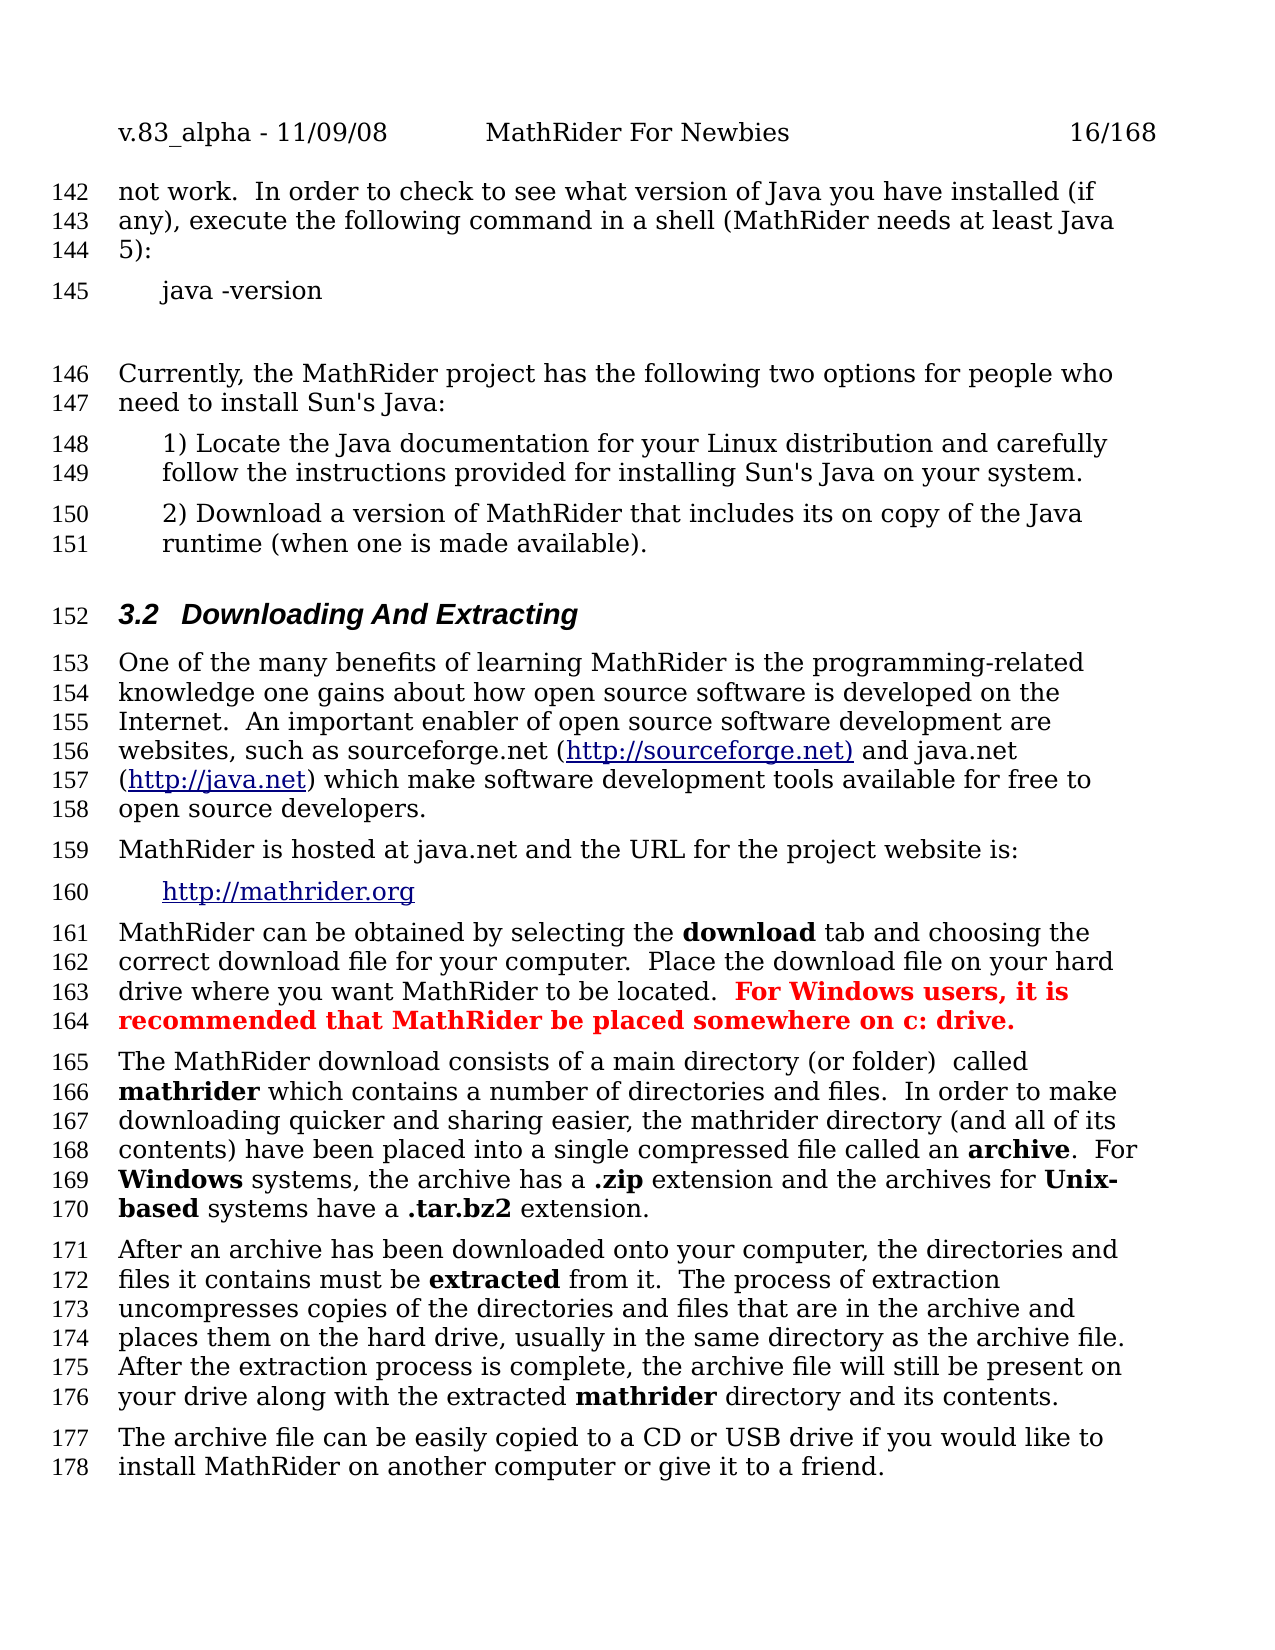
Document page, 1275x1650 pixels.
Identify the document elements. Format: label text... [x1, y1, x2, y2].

subtitle Downloading And Extracting [118, 597, 1157, 631]
text One of the many benefits of learning MathRider is the programming-related knowledge one gains about how open source software is developed on the Internet. An important enabler of open source software development are websites, such as sourceforge.net (http://sourceforge.net) and java.net (http://java.net) which make software development tools available for free to open source developers. [118, 649, 1157, 824]
text 1) Locate the Java documentation for your Linux distribution and carefully follow the instructions provided for installing Sun's Java on your system. [162, 429, 1157, 488]
text MathRider can be obtained by selecting the download tab and choosing the correct download file for your computer. Place the download file on your hard drive where you want MathRider to be located. For Windows users, it is recommended that MathRider be placed somewhere on c: drive. [118, 918, 1157, 1036]
text 2) Download a version of MathRider that includes its on copy of the Java runtime (when one is made available). [162, 500, 1157, 558]
text The MathRider download consists of a main directory (or folder) called mathrider which contains a number of directories and files. In order to make downloading quicker and sharing easier, the mathrider directory (and all of its contents) have been placed into a single compressed file called an archive. For Windows systems, the archive has a .zip extension and the archives for Unix-based systems have a .tar.bz2 extension. [118, 1048, 1157, 1223]
text The archive file can be easily copied to a CD or USB drive if you would like to install MathRider on another computer or give it to a friend. [118, 1423, 1157, 1481]
text Currently, the MathRider project has the following two options for people who need to install Sun's Java: [118, 359, 1157, 417]
text http://mathrider.org [162, 877, 1157, 906]
text not work. In order to check to see what version of Java you have installed (if any), execute the following command in a shell (MathRider needs at least Java 5): [118, 177, 1157, 264]
text After an archive has been downloaded onto your computer, the directories and files it contains must be extracted from it. The process of extraction uncompresses copies of the directories and files that are in the archive and places them on the hard drive, usually in the same directory as the archive file. After the extraction process is complete, the archive file will still be present on your drive along with the extracted mathrider directory and its contents. [118, 1236, 1157, 1411]
text MathRider is hosted at java.net and the URL for the project website is: [118, 836, 1157, 865]
text java -version [162, 276, 1157, 306]
